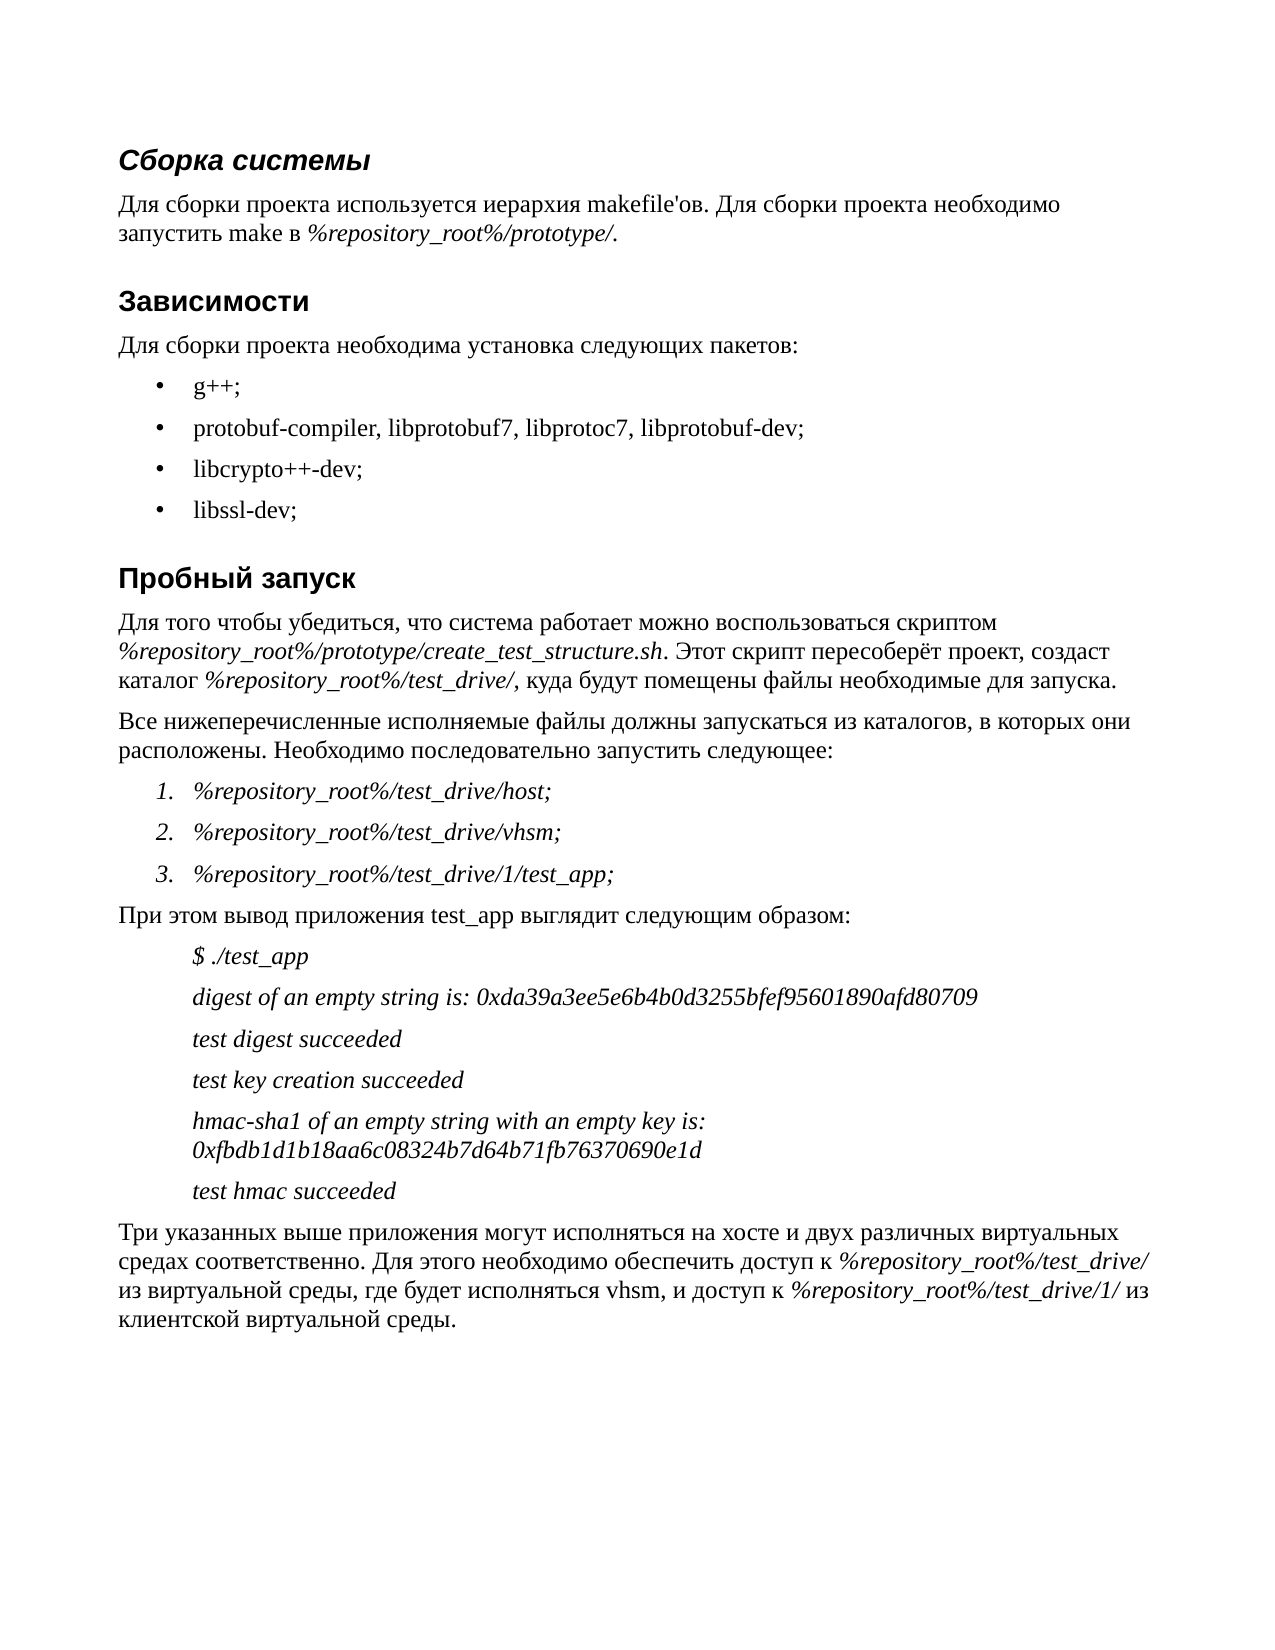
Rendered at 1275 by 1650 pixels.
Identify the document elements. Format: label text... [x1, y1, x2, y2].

subtitle Зависимости [118, 284, 1157, 318]
text $ ./test_app [192, 941, 1157, 970]
text Для сборки проекта используется иерархия makefile'ов. Для сборки проекта необходимо запустить make в %repository_root%/prototype/. [118, 189, 1157, 247]
subtitle Пробный запуск [118, 561, 1157, 595]
text test hmac succeeded [192, 1176, 1157, 1205]
list %repository_root%/test_drive/1/test_app; [156, 859, 1157, 887]
text test digest succeeded [192, 1024, 1157, 1052]
subtitle Сборка системы [118, 143, 1157, 177]
list libcrypto++-dev; [156, 454, 1157, 483]
text Для сборки проекта необходима установка следующих пакетов: [118, 330, 1157, 359]
text test key creation succeeded [192, 1065, 1157, 1094]
text digest of an empty string is: 0xda39a3ee5e6b4b0d3255bfef95601890afd80709 [192, 982, 1157, 1011]
list %repository_root%/test_drive/vhsm; [156, 817, 1157, 846]
list g++; [156, 371, 1157, 400]
text hmac-sha1 of an empty string with an empty key is: 0xfbdb1d1b18aa6c08324b7d64b71fb76370690e1d [192, 1106, 1157, 1164]
text Для того чтобы убедиться, что система работает можно воспользоваться скриптом %repository_root%/prototype/create_test_structure.sh. Этот скрипт пересоберёт проект, создаст каталог %repository_root%/test_drive/, куда будут помещены файлы необходимые для запуска. [118, 607, 1157, 694]
list protobuf-compiler, libprotobuf7, libprotoc7, libprotobuf-dev; [156, 413, 1157, 441]
text Все нижеперечисленные исполняемые файлы должны запускаться из каталогов, в которых они расположены. Необходимо последовательно запустить следующее: [118, 706, 1157, 764]
list libssl-dev; [156, 495, 1157, 524]
text При этом вывод приложения test_app выглядит следующим образом: [118, 900, 1157, 929]
list %repository_root%/test_drive/host; [156, 776, 1157, 805]
text Три указанных выше приложения могут исполняться на хосте и двух различных виртуальных средах соответственно. Для этого необходимо обеспечить доступ к %repository_root%/test_drive/ из виртуальной среды, где будет исполняться vhsm, и доступ к %repository_root%/test_drive/1/ из клиентской виртуальной среды. [118, 1217, 1157, 1332]
